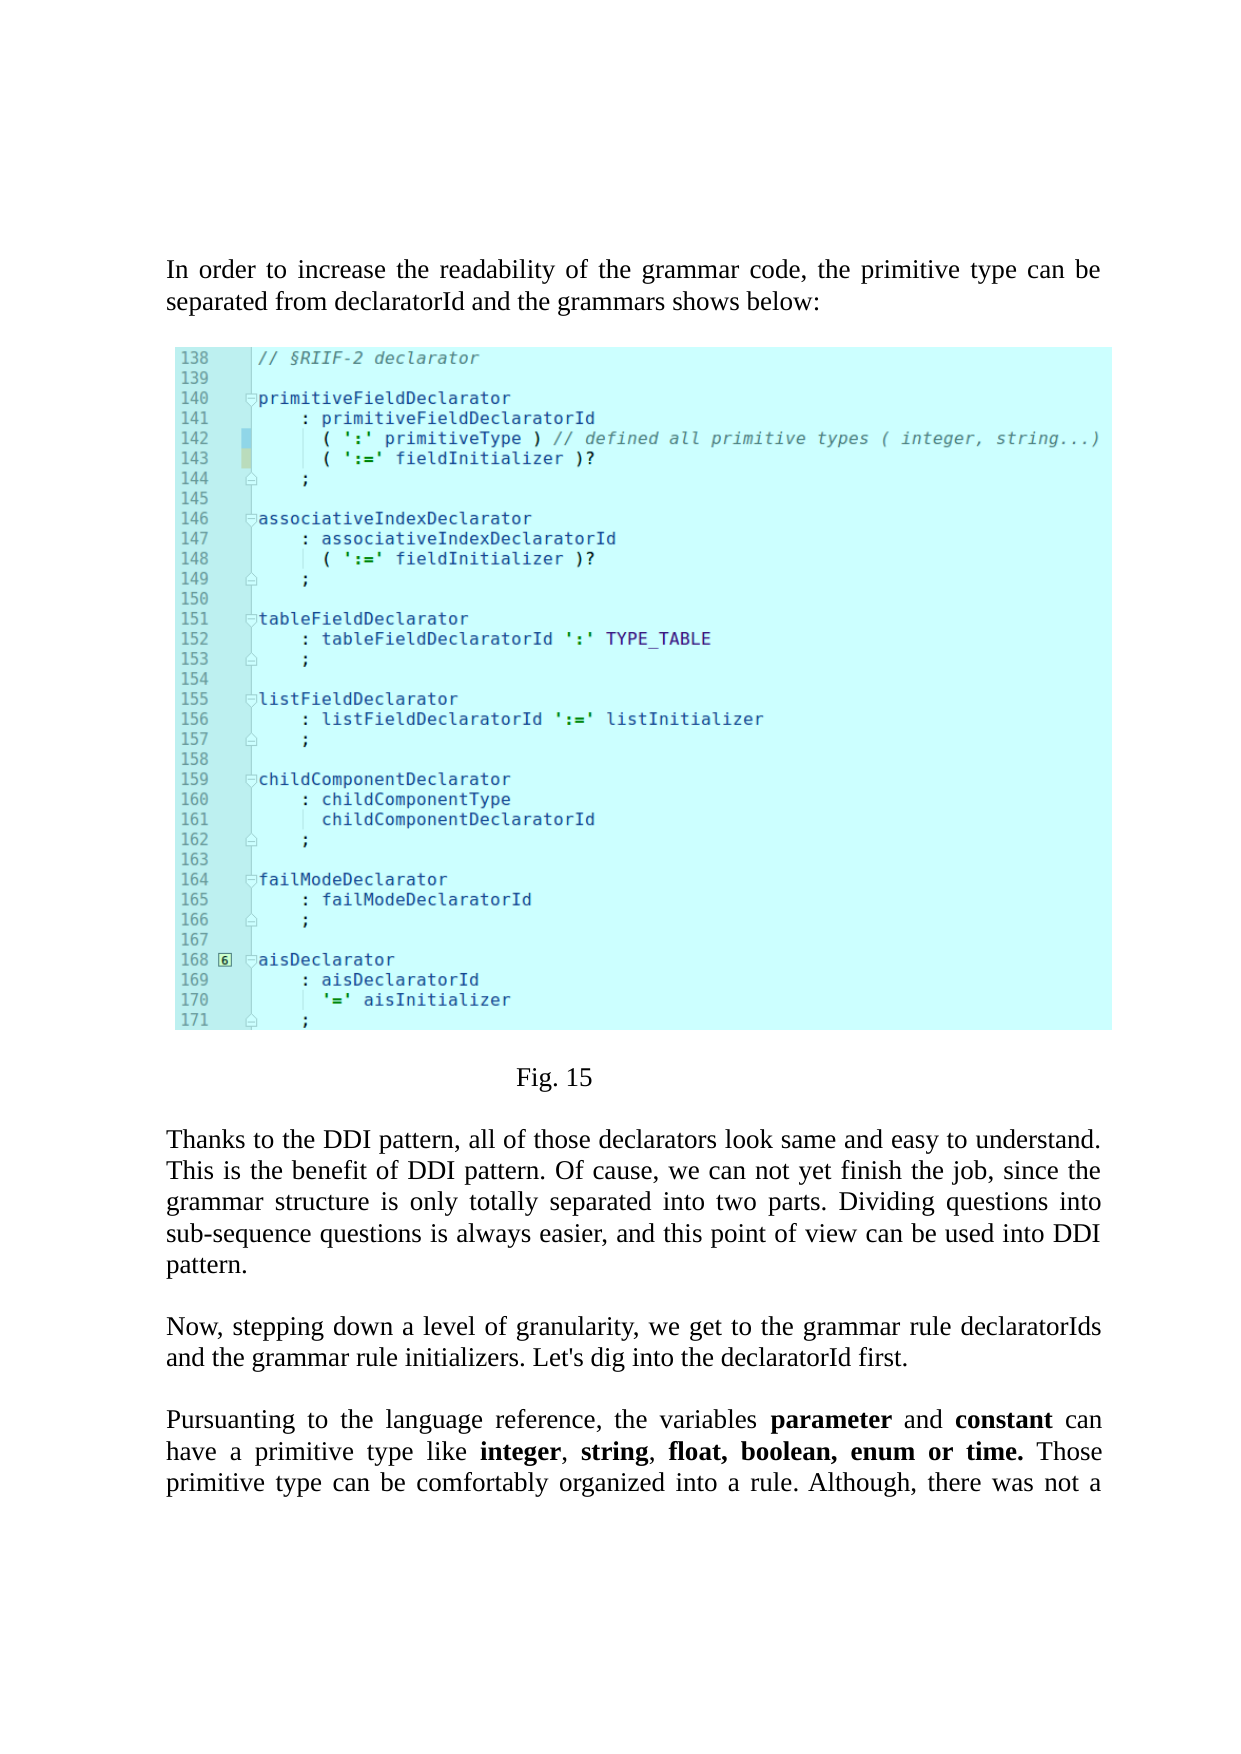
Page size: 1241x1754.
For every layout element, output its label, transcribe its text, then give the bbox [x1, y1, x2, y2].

picture [175, 347, 1112, 1030]
text Fig. 15 [166, 1061, 1103, 1092]
text Now, stepping down a level of granularity, we get to the grammar rule declaratorIds and the grammar rule initializers. Let's dig into the declaratorId first. [166, 1310, 1103, 1372]
text In order to increase the readability of the grammar code, the primitive type can be separated from declaratorId and the grammars shows below: [166, 253, 1103, 316]
text Pursuanting to the language reference, the variables parameter and constant can have a primitive type like integer, string, float, boolean, enum or time. Those primitive type can be comfortably organized into a rule. Although, there was not a [166, 1403, 1103, 1497]
text Thanks to the DDI pattern, all of those declarators look same and easy to understand. This is the benefit of DDI pattern. Of cause, we can not yet finish the job, since the grammar structure is only totally separated into two parts. Dividing questions into sub-sequence questions is always easier, and this point of view can be used into DDI pattern. [166, 1123, 1103, 1279]
